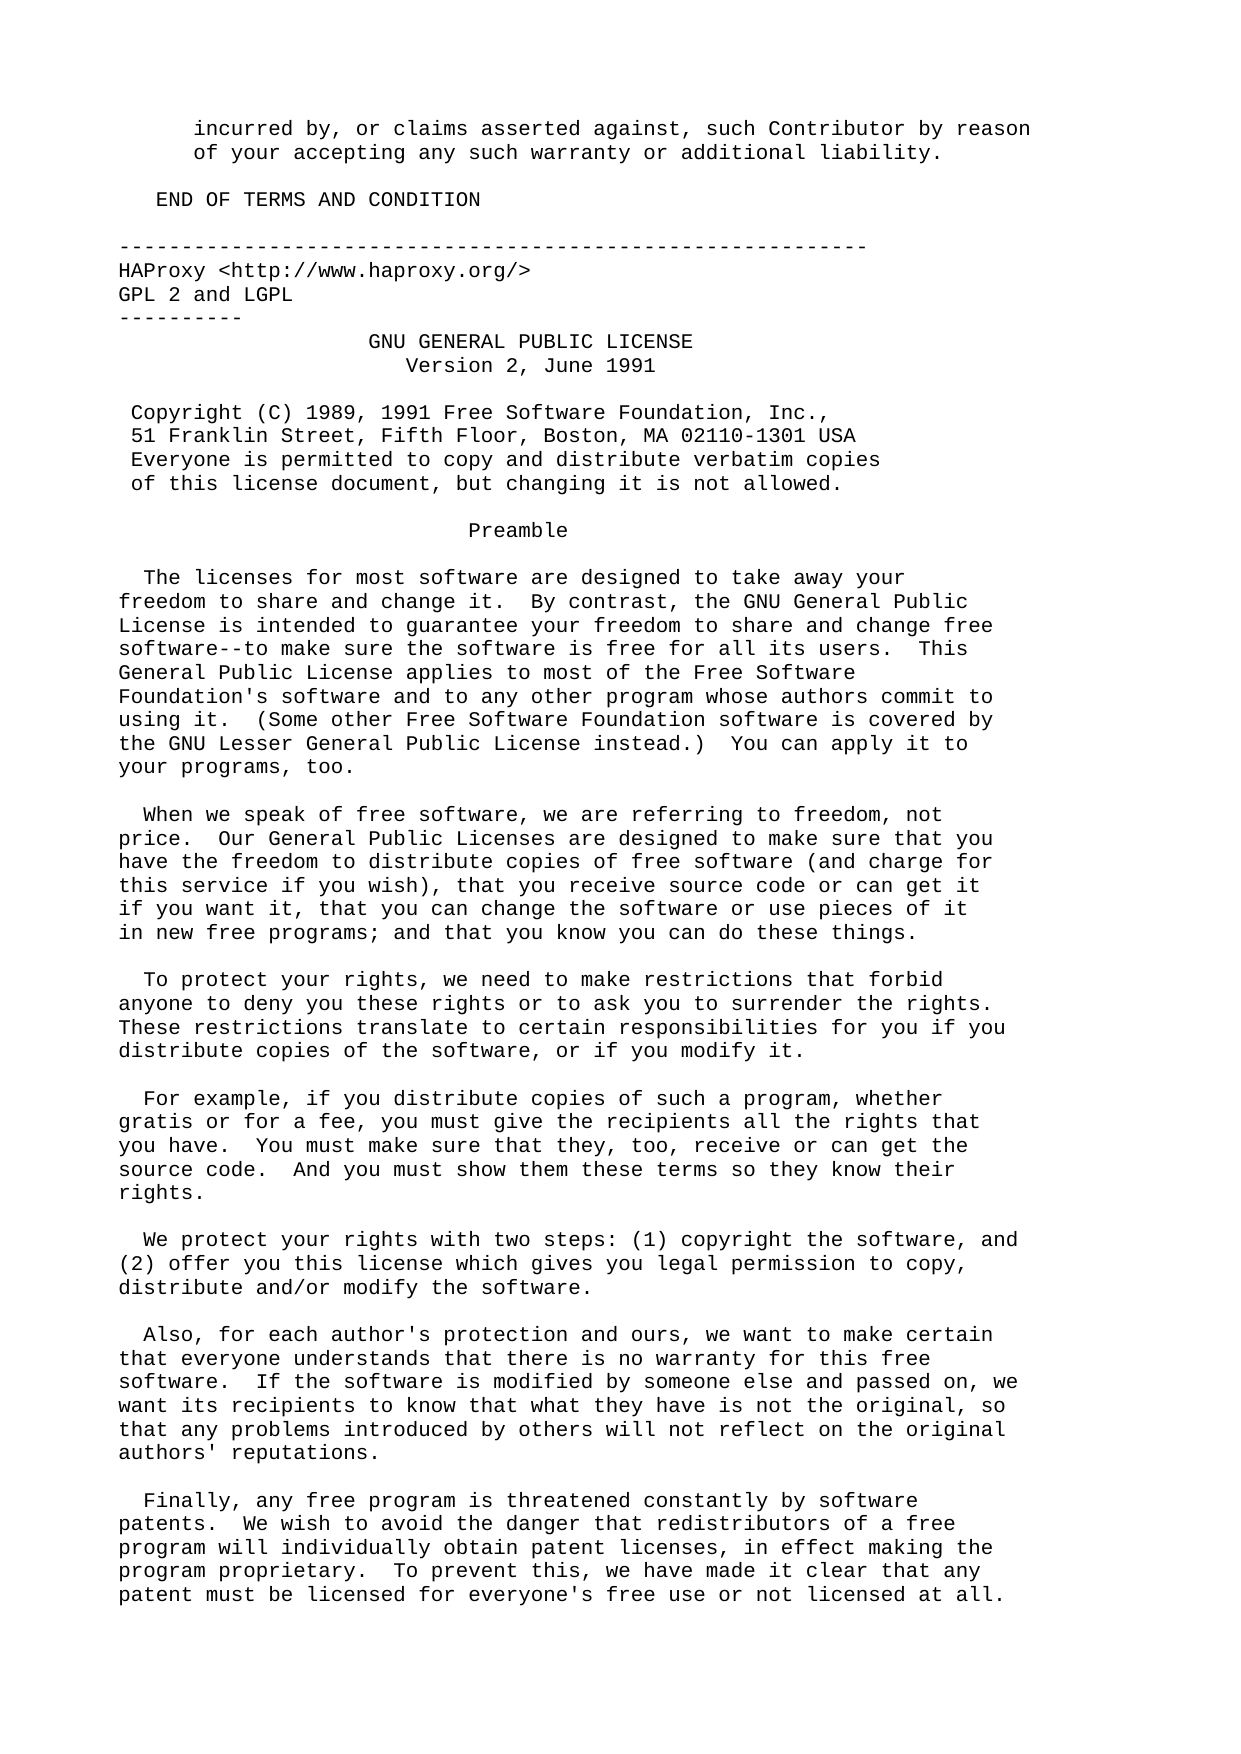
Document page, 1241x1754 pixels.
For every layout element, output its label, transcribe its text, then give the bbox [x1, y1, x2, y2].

text distribute and/or modify the software. [118, 1277, 1122, 1300]
text if you want it, that you can change the software or use pieces of it [118, 898, 1122, 922]
text To protect your rights, we need to make restrictions that forbid [118, 969, 1122, 993]
text your programs, too. [118, 757, 1122, 780]
text END OF TERMS AND CONDITION [118, 189, 1122, 213]
text software--to make sure the software is free for all its users. This [118, 638, 1122, 662]
text that everyone understands that there is no warranty for this free [118, 1348, 1122, 1371]
text you have. You must make sure that they, too, receive or can get the [118, 1135, 1122, 1158]
text have the freedom to distribute copies of free software (and charge for [118, 851, 1122, 875]
text in new free programs; and that you know you can do these things. [118, 922, 1122, 946]
text ------------------------------------------------------------ [118, 236, 1122, 260]
text freedom to share and change it. By contrast, the GNU General Public [118, 591, 1122, 615]
text For example, if you distribute copies of such a program, whether [118, 1088, 1122, 1111]
text price. Our General Public Licenses are designed to make sure that you [118, 827, 1122, 851]
text patent must be licensed for everyone's free use or not licensed at all. [118, 1584, 1122, 1608]
text Copyright (C) 1989, 1991 Free Software Foundation, Inc., [118, 402, 1122, 426]
text patents. We wish to avoid the danger that redistributors of a free [118, 1513, 1122, 1537]
text rights. [118, 1182, 1122, 1206]
text Foundation's software and to any other program whose authors commit to [118, 686, 1122, 709]
text want its recipients to know that what they have is not the original, so [118, 1395, 1122, 1419]
text program will individually obtain patent licenses, in effect making the [118, 1537, 1122, 1561]
text authors' reputations. [118, 1442, 1122, 1466]
text anyone to deny you these rights or to ask you to surrender the rights. [118, 993, 1122, 1017]
text Preamble [118, 520, 1122, 544]
text GNU GENERAL PUBLIC LICENSE [118, 331, 1122, 354]
text Also, for each author's protection and ours, we want to make certain [118, 1324, 1122, 1348]
text When we speak of free software, we are referring to freedom, not [118, 804, 1122, 827]
text 51 Franklin Street, Fifth Floor, Boston, MA 02110-1301 USA [118, 426, 1122, 449]
text using it. (Some other Free Software Foundation software is covered by [118, 709, 1122, 733]
text program proprietary. To prevent this, we have made it clear that any [118, 1561, 1122, 1584]
text incurred by, or claims asserted against, such Contributor by reason [118, 118, 1122, 142]
text of this license document, but changing it is not allowed. [118, 473, 1122, 496]
text License is intended to guarantee your freedom to share and change free [118, 615, 1122, 638]
text gratis or for a fee, you must give the recipients all the rights that [118, 1111, 1122, 1135]
text this service if you wish), that you receive source code or can get it [118, 875, 1122, 898]
text of your accepting any such warranty or additional liability. [118, 142, 1122, 165]
text We protect your rights with two steps: (1) copyright the software, and [118, 1229, 1122, 1253]
text source code. And you must show them these terms so they know their [118, 1158, 1122, 1182]
text General Public License applies to most of the Free Software [118, 662, 1122, 686]
text Everyone is permitted to copy and distribute verbatim copies [118, 449, 1122, 473]
text GPL 2 and LGPL [118, 284, 1122, 307]
text distribute copies of the software, or if you modify it. [118, 1040, 1122, 1064]
text Finally, any free program is threatened constantly by software [118, 1489, 1122, 1513]
text The licenses for most software are designed to take away your [118, 567, 1122, 591]
text ---------- [118, 307, 1122, 331]
text Version 2, June 1991 [118, 354, 1122, 378]
text These restrictions translate to certain responsibilities for you if you [118, 1017, 1122, 1040]
text the GNU Lesser General Public License instead.) You can apply it to [118, 733, 1122, 757]
text software. If the software is modified by someone else and passed on, we [118, 1371, 1122, 1395]
text HAProxy <http://www.haproxy.org/> [118, 260, 1122, 284]
text (2) offer you this license which gives you legal permission to copy, [118, 1253, 1122, 1277]
text that any problems introduced by others will not reflect on the original [118, 1419, 1122, 1442]
